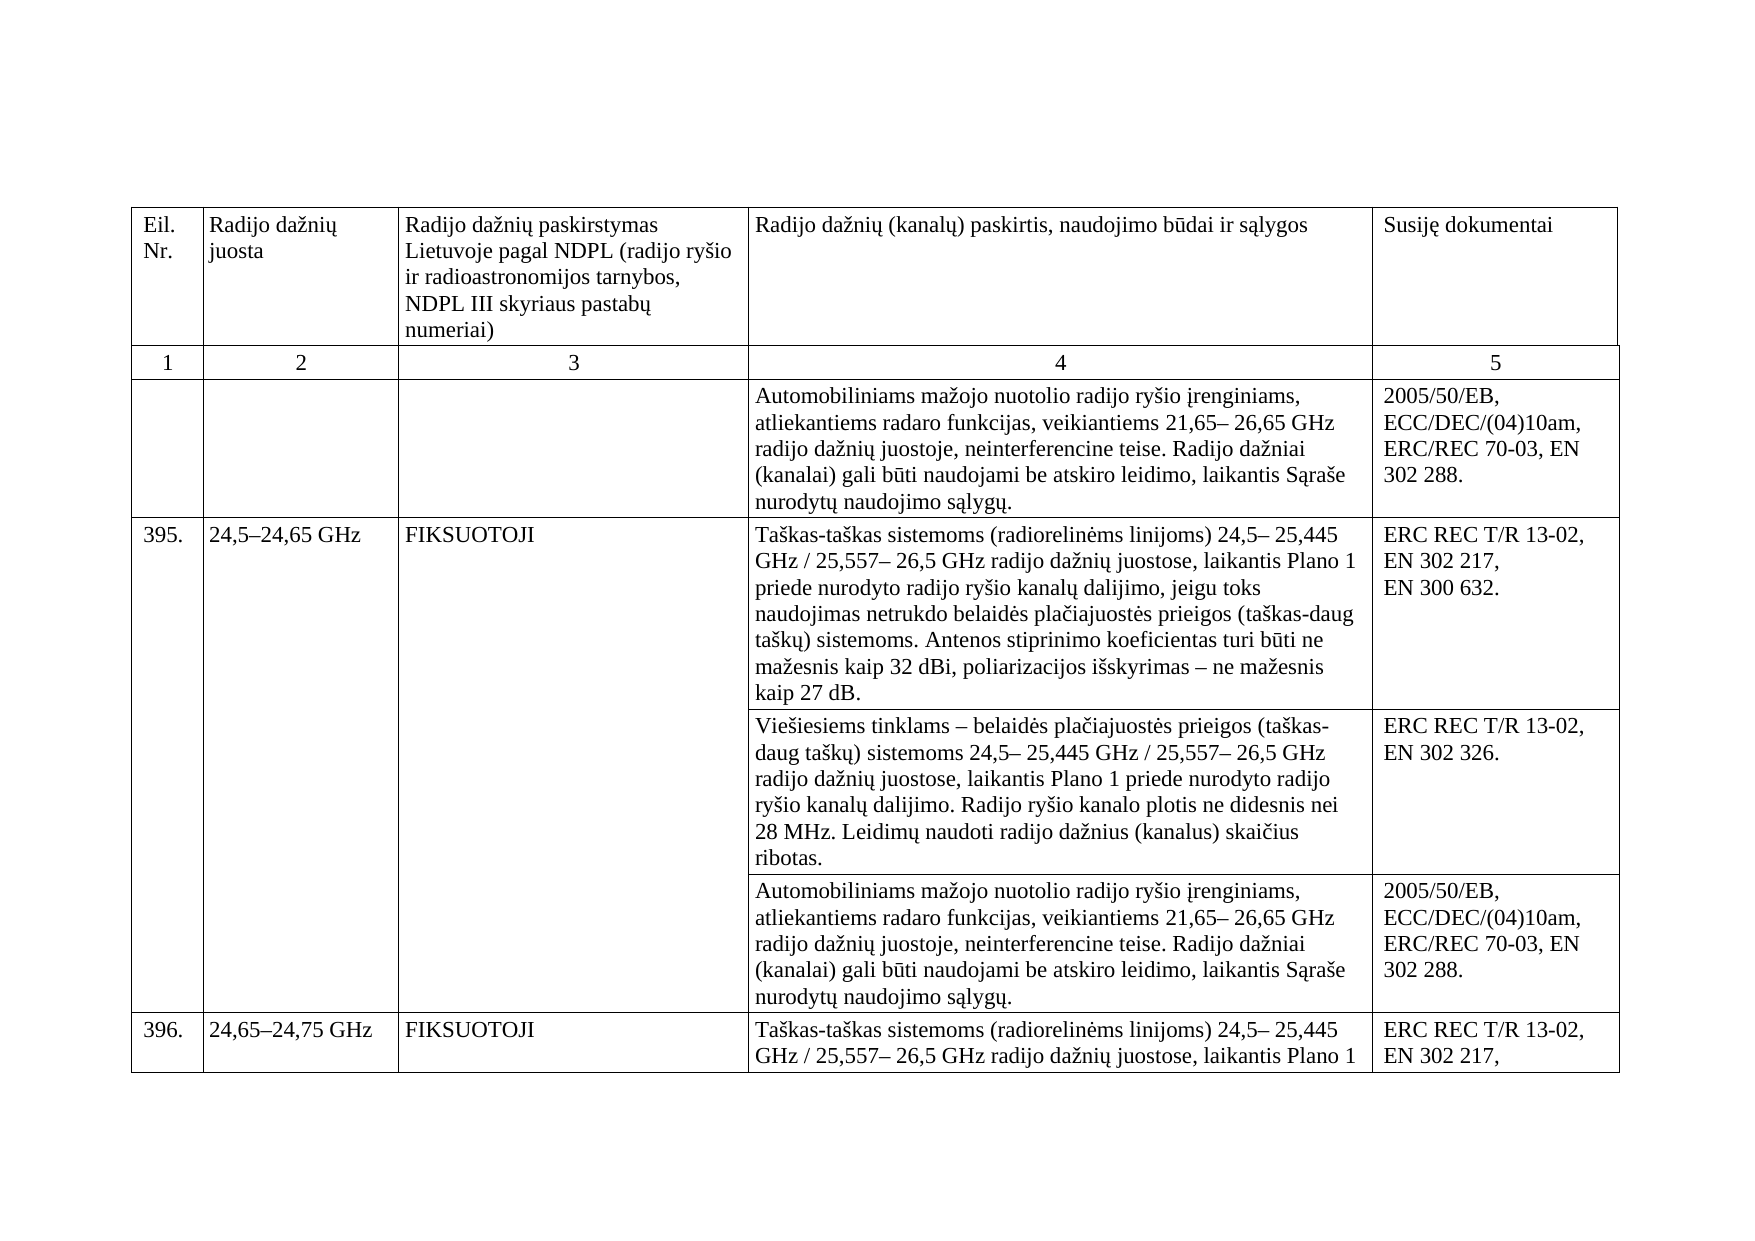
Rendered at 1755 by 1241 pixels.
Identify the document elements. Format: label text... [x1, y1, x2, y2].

table_cell [399, 380, 748, 517]
table_cell FIKSUOTOJI [399, 1013, 748, 1072]
table_cell 24,65–24,75 GHz [204, 1013, 398, 1072]
table_cell 1 [132, 346, 203, 378]
table_cell FIKSUOTOJI [399, 518, 748, 1012]
table_cell Viešiesiems tinklams – belaidės plačiajuostės prieigos (taškas-daug taškų) sistemoms 24,5– 25,445 GHz / 25,557– 26,5 GHz radijo dažnių juostose, laikantis Plano 1 priede nurodyto radijo ryšio kanalų dalijimo. Radijo ryšio kanalo plotis ne didesnis nei 28 MHz. Leidimų naudoti radijo dažnius (kanalus) skaičius ribotas. [749, 710, 1372, 873]
table_cell 395. [132, 518, 203, 1012]
table_cell 2 [204, 346, 398, 378]
table_header Susiję dokumentai [1373, 208, 1617, 345]
table_cell Automobiliniams mažojo nuotolio radijo ryšio įrenginiams, atliekantiems radaro funkcijas, veikiantiems 21,65– 26,65 GHz radijo dažnių juostoje, neinterferencine teise. Radijo dažniai (kanalai) gali būti naudojami be atskiro leidimo, laikantis Sąraše nurodytų naudojimo sąlygų. [749, 380, 1372, 517]
table_cell ERC REC T/R 13-02, EN 302 217, [1373, 1013, 1619, 1072]
table_header Eil. Nr. [132, 208, 203, 345]
table_cell 3 [399, 346, 748, 378]
table_cell Automobiliniams mažojo nuotolio radijo ryšio įrenginiams, atliekantiems radaro funkcijas, veikiantiems 21,65– 26,65 GHz radijo dažnių juostoje, neinterferencine teise. Radijo dažniai (kanalai) gali būti naudojami be atskiro leidimo, laikantis Sąraše nurodytų naudojimo sąlygų. [749, 875, 1372, 1012]
table_cell ERC REC T/R 13-02, EN 302 217, EN 300 632. [1373, 518, 1619, 708]
table_cell 396. [132, 1013, 203, 1072]
table_cell 5 [1373, 346, 1619, 378]
table_header Radijo dažnių juosta [204, 208, 398, 345]
table_cell Taškas-taškas sistemoms (radiorelinėms linijoms) 24,5– 25,445 GHz / 25,557– 26,5 GHz radijo dažnių juostose, laikantis Plano 1 priede nurodyto radijo ryšio kanalų dalijimo, jeigu toks naudojimas netrukdo belaidės plačiajuostės prieigos (taškas-daug taškų) sistemoms. Antenos stiprinimo koeficientas turi būti ne mažesnis kaip 32 dBi, poliarizacijos išskyrimas – ne mažesnis kaip 27 dB. [749, 518, 1372, 708]
table_cell [204, 380, 398, 517]
table_cell [132, 380, 203, 517]
table_header Radijo dažnių (kanalų) paskirtis, naudojimo būdai ir sąlygos [749, 208, 1372, 345]
table_header Radijo dažnių paskirstymas Lietuvoje pagal NDPL (radijo ryšio ir radioastronomijos tarnybos, NDPL III skyriaus pastabų numeriai) [399, 208, 748, 345]
table_cell ERC REC T/R 13-02, EN 302 326. [1373, 710, 1619, 873]
table_cell 2005/50/EB, ECC/DEC/(04)10am, ERC/REC 70-03, EN 302 288. [1373, 875, 1619, 1012]
table_cell 4 [749, 346, 1372, 378]
table_cell 2005/50/EB, ECC/DEC/(04)10am, ERC/REC 70-03, EN 302 288. [1373, 380, 1619, 517]
table_cell Taškas-taškas sistemoms (radiorelinėms linijoms) 24,5– 25,445 GHz / 25,557– 26,5 GHz radijo dažnių juostose, laikantis Plano 1 [749, 1013, 1372, 1072]
table_cell 24,5–24,65 GHz [204, 518, 398, 1012]
